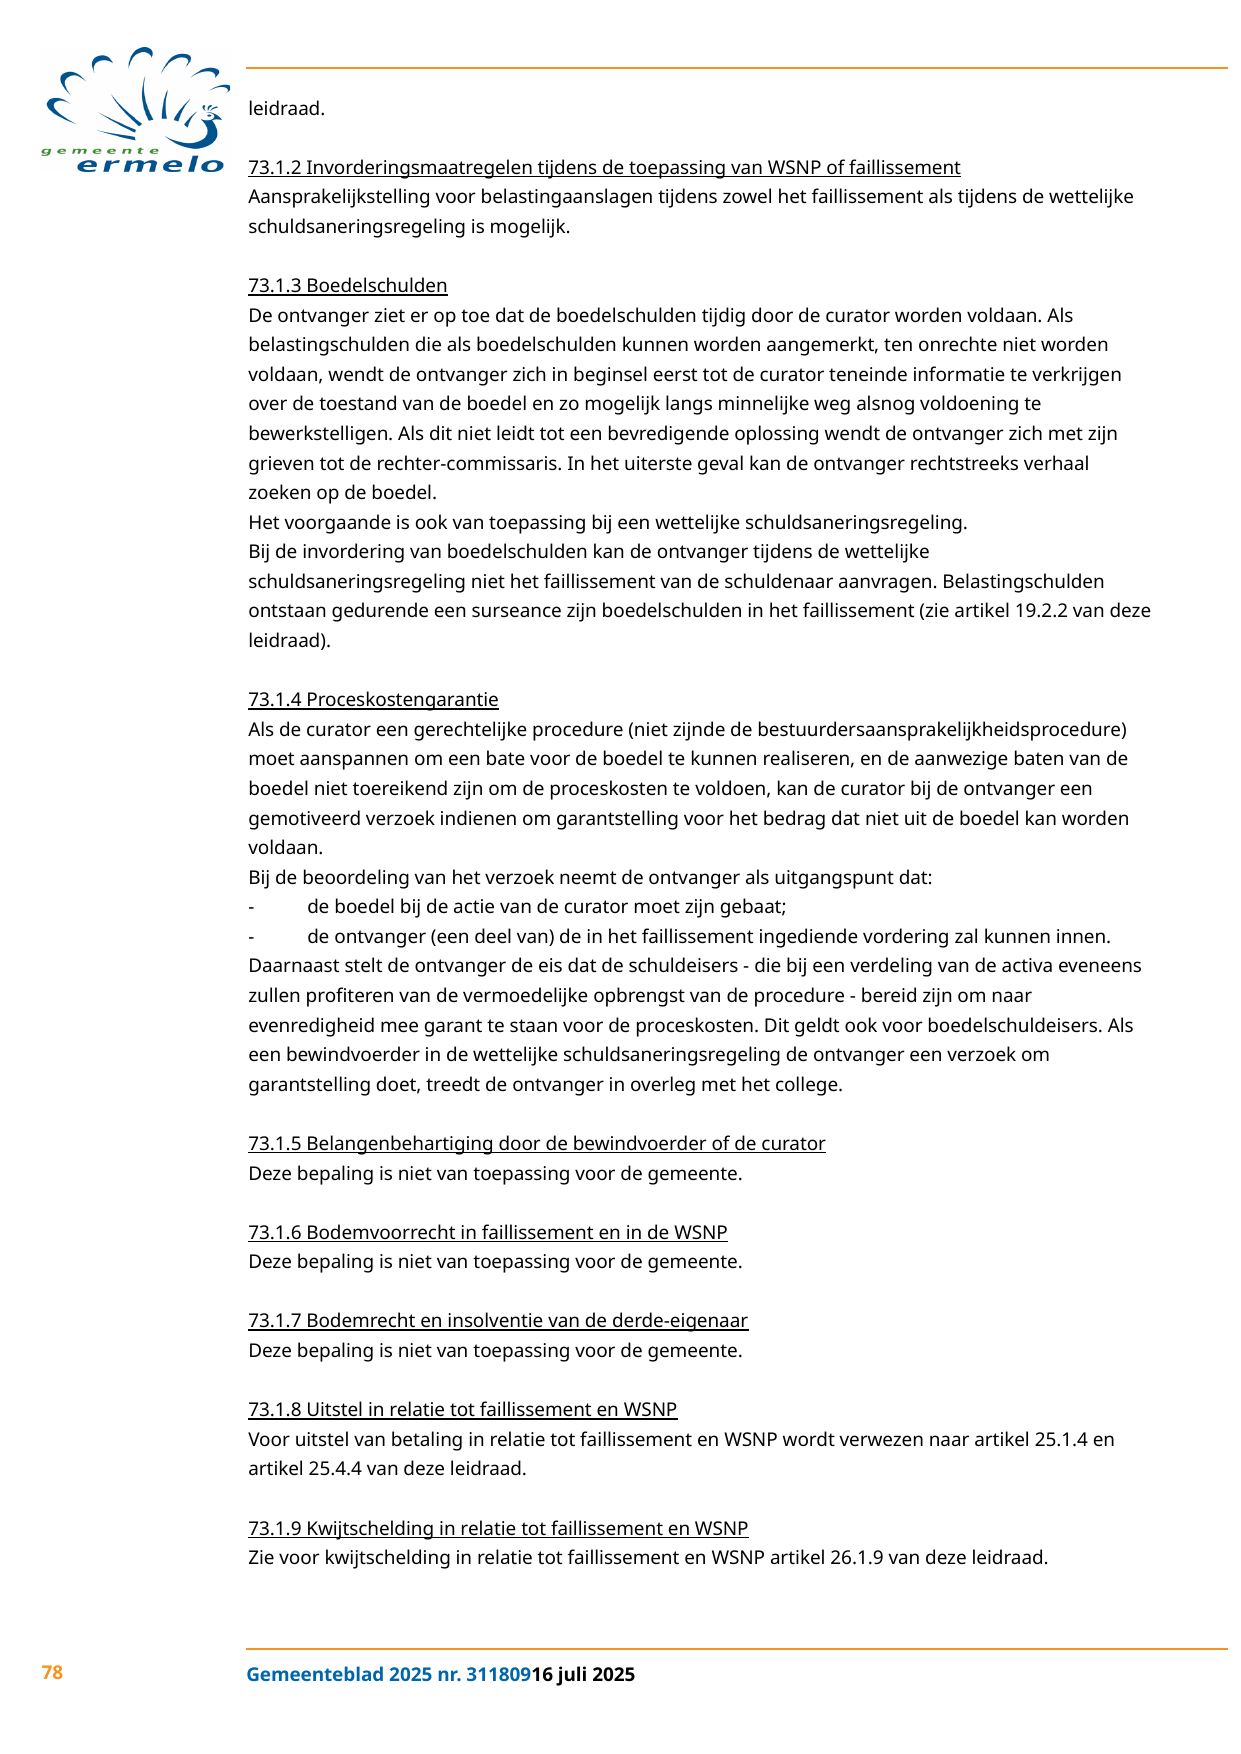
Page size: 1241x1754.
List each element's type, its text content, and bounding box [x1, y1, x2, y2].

list de ontvanger (een deel van) de in het faillissement ingediende vordering zal kunnen innen. [248, 923, 1152, 949]
text Bij de invordering van boedelschulden kan de ontvanger tijdens de wettelijke schuldsaneringsregeling niet het faillissement van de schuldenaar aanvragen. Belastingschulden ontstaan gedurende een surseance zijn boedelschulden in het faillissement (zie artikel 19.2.2 van deze leidraad). [248, 538, 1152, 653]
text 73.1.4 Proceskostengarantie [248, 686, 1152, 712]
text Het voorgaande is ook van toepassing bij een wettelijke schuldsaneringsregeling. [248, 509, 1152, 535]
text Voor uitstel van betaling in relatie tot faillissement en WSNP wordt verwezen naar artikel 25.1.4 en artikel 25.4.4 van deze leidraad. [248, 1426, 1152, 1481]
text Deze bepaling is niet van toepassing voor de gemeente. [248, 1248, 1152, 1274]
text Bij de beoordeling van het verzoek neemt de ontvanger als uitgangspunt dat: [248, 864, 1152, 890]
text 73.1.9 Kwijtschelding in relatie tot faillissement en WSNP [248, 1515, 1152, 1541]
text 73.1.8 Uitstel in relatie tot faillissement en WSNP [248, 1396, 1152, 1422]
text 73.1.2 Invorderingsmaatregelen tijdens de toepassing van WSNP of faillissement [248, 154, 1152, 180]
text Deze bepaling is niet van toepassing voor de gemeente. [248, 1160, 1152, 1186]
text 73.1.6 Bodemvoorrecht in faillissement en in de WSNP [248, 1219, 1152, 1245]
list de boedel bij de actie van de curator moet zijn gebaat; [248, 893, 1152, 919]
text De ontvanger ziet er op toe dat de boedelschulden tijdig door de curator worden voldaan. Als belastingschulden die als boedelschulden kunnen worden aangemerkt, ten onrechte niet worden voldaan, wendt de ontvanger zich in beginsel eerst tot de curator teneinde informatie te verkrijgen over de toestand van de boedel en zo mogelijk langs minnelijke weg alsnog voldoening te bewerkstelligen. Als dit niet leidt tot een bevredigende oplossing wendt de ontvanger zich met zijn grieven tot de rechter-commissaris. In het uiterste geval kan de ontvanger rechtstreeks verhaal zoeken op de boedel. [248, 302, 1152, 505]
text Zie voor kwijtschelding in relatie tot faillissement en WSNP artikel 26.1.9 van deze leidraad. [248, 1544, 1152, 1570]
text 73.1.3 Boedelschulden [248, 272, 1152, 298]
text leidraad. [248, 95, 1152, 121]
text Daarnaast stelt de ontvanger de eis dat de schuldeisers - die bij een verdeling van de activa eveneens zullen profiteren van de vermoedelijke opbrengst van de procedure - bereid zijn om naar evenredigheid mee garant te staan voor de proceskosten. Dit geldt ook voor boedelschuldeisers. Als een bewindvoerder in de wettelijke schuldsaneringsregeling de ontvanger een verzoek om garantstelling doet, treedt de ontvanger in overleg met het college. [248, 953, 1152, 1097]
text 73.1.5 Belangenbehartiging door de bewindvoerder of de curator [248, 1130, 1152, 1156]
text Deze bepaling is niet van toepassing voor de gemeente. [248, 1337, 1152, 1363]
text Aansprakelijkstelling voor belastingaanslagen tijdens zowel het faillissement als tijdens de wettelijke schuldsaneringsregeling is mogelijk. [248, 183, 1152, 239]
text 73.1.7 Bodemrecht en insolventie van de derde-eigenaar [248, 1308, 1152, 1333]
picture [41, 47, 231, 172]
text Als de curator een gerechtelijke procedure (niet zijnde de bestuurdersaansprakelijkheidsprocedure) moet aanspannen om een bate voor de boedel te kunnen realiseren, en de aanwezige baten van de boedel niet toereikend zijn om de proceskosten te voldoen, kan de curator bij de ontvanger een gemotiveerd verzoek indienen om garantstelling voor het bedrag dat niet uit de boedel kan worden voldaan. [248, 716, 1152, 860]
